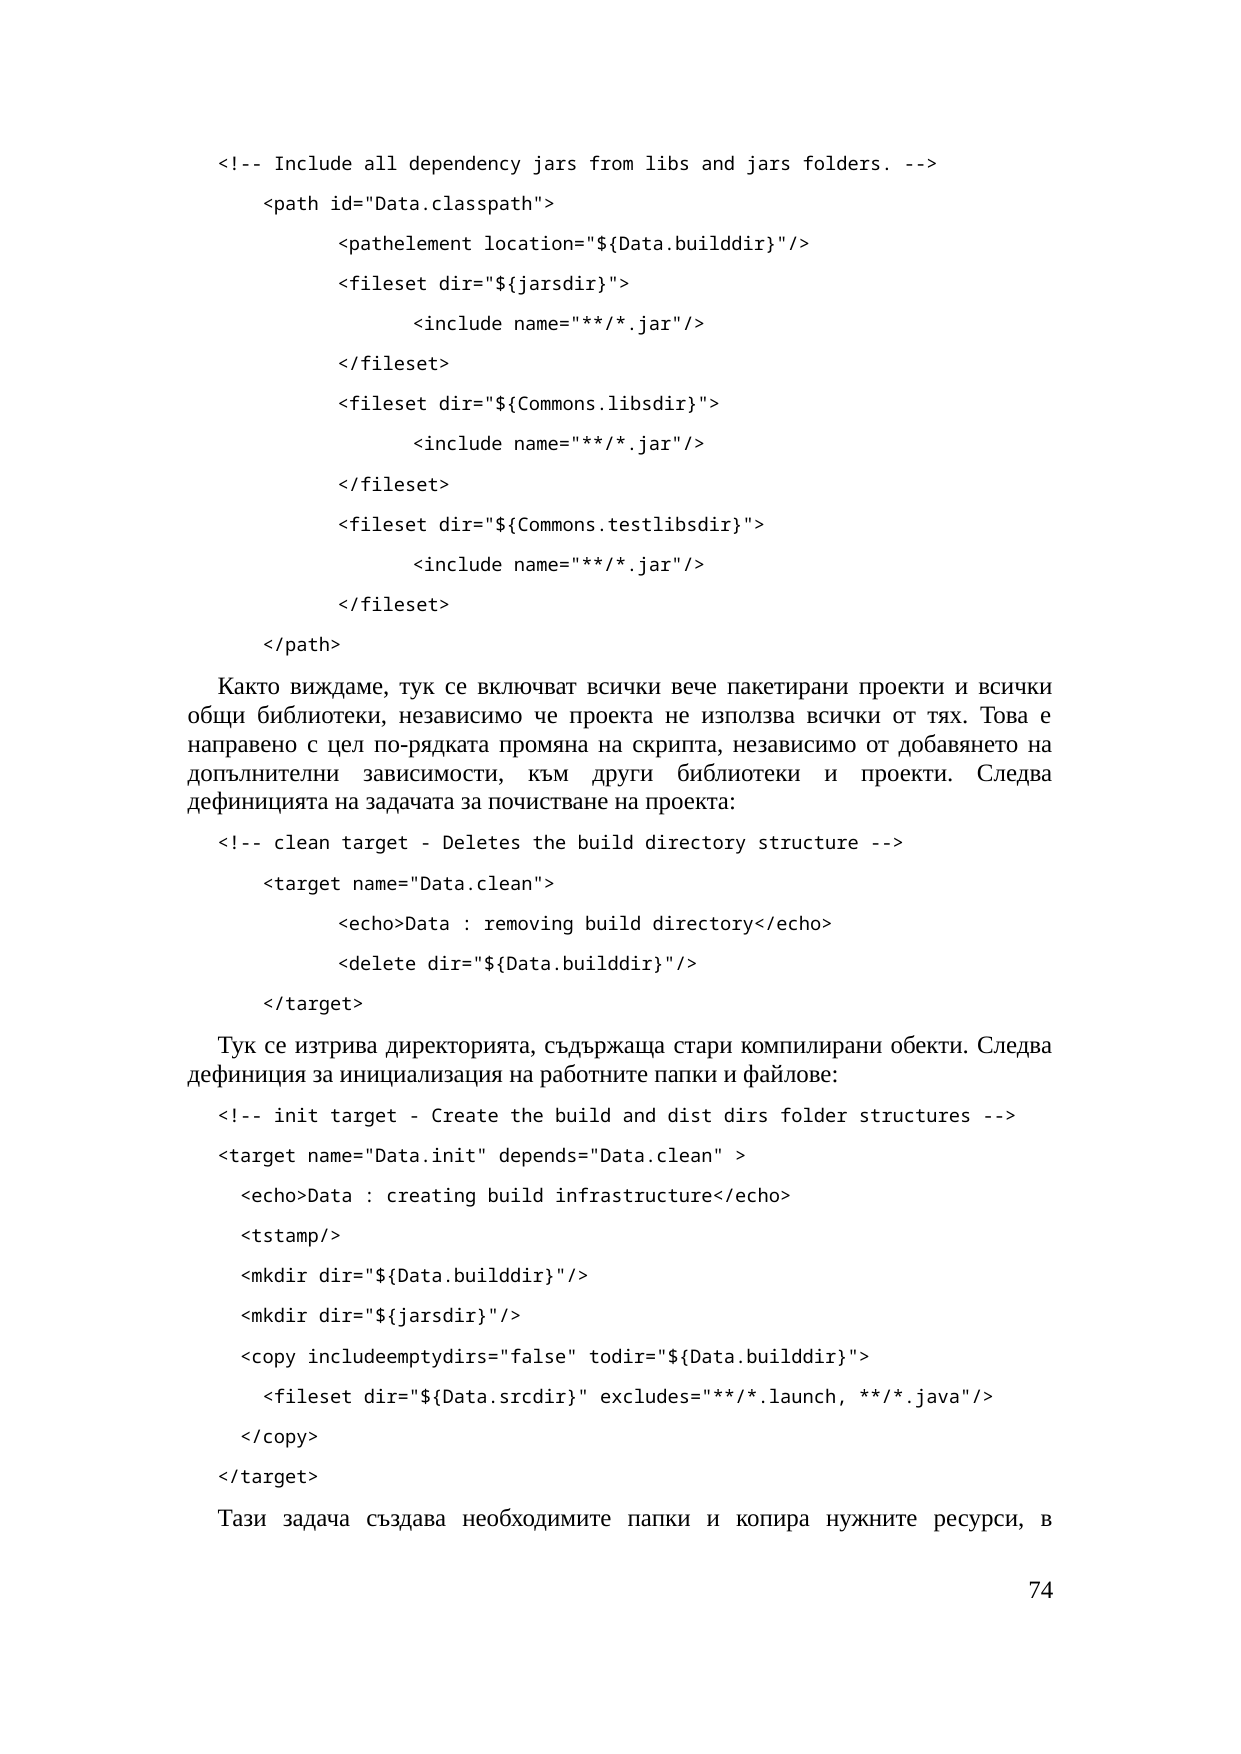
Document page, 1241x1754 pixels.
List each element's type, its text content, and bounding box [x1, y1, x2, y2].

text </fileset> [187, 351, 1053, 376]
text </copy> [187, 1423, 1053, 1449]
text Тази задача създава необходимите папки и копира нужните ресурси, в [187, 1503, 1053, 1532]
text Тук се изтрива директорията, съдържаща стари компилирани обекти. Следва дефиниция за инициализация на работните папки и файлове: [187, 1030, 1053, 1088]
text <mkdir dir="${Data.builddir}"/> [187, 1263, 1053, 1288]
text <echo>Data : removing build directory</echo> [187, 910, 1053, 935]
text <delete dir="${Data.builddir}"/> [187, 950, 1053, 976]
text <fileset dir="${jarsdir}"> [187, 270, 1053, 296]
text <!-- init target - Create the build and dist dirs folder structures --> [187, 1102, 1053, 1128]
text </target> [187, 1463, 1053, 1489]
text <target name="Data.init" depends="Data.clean" > [187, 1142, 1053, 1168]
text <target name="Data.clean"> [187, 870, 1053, 895]
text <!-- clean target - Deletes the build directory structure --> [187, 830, 1053, 855]
text </fileset> [187, 471, 1053, 496]
text <mkdir dir="${jarsdir}"/> [187, 1303, 1053, 1328]
text <!-- Include all dependency jars from libs and jars folders. --> [187, 150, 1053, 176]
text <copy includeemptydirs="false" todir="${Data.builddir}"> [187, 1343, 1053, 1368]
text </path> [187, 631, 1053, 657]
text Както виждаме, тук се включват всички вече пакетирани проекти и всички общи библиотеки, независимо че проекта не използва всички от тях. Това е направено с цел по-рядката промяна на скрипта, независимо от добавянето на допълнителни зависимости, към други библиотеки и проекти. Следва дефиницията на задачата за почистване на проекта: [187, 671, 1053, 815]
text <echo>Data : creating build infrastructure</echo> [187, 1182, 1053, 1208]
text <include name="**/*.jar"/> [187, 310, 1053, 336]
text </target> [187, 990, 1053, 1016]
text </fileset> [187, 591, 1053, 617]
text <path id="Data.classpath"> [187, 190, 1053, 216]
text <fileset dir="${Commons.testlibsdir}"> [187, 511, 1053, 536]
text <fileset dir="${Data.srcdir}" excludes="**/*.launch, **/*.java"/> [187, 1383, 1053, 1408]
text <fileset dir="${Commons.libsdir}"> [187, 391, 1053, 416]
text <include name="**/*.jar"/> [187, 551, 1053, 577]
text <tstamp/> [187, 1223, 1053, 1248]
text <include name="**/*.jar"/> [187, 431, 1053, 456]
text <pathelement location="${Data.builddir}"/> [187, 230, 1053, 256]
